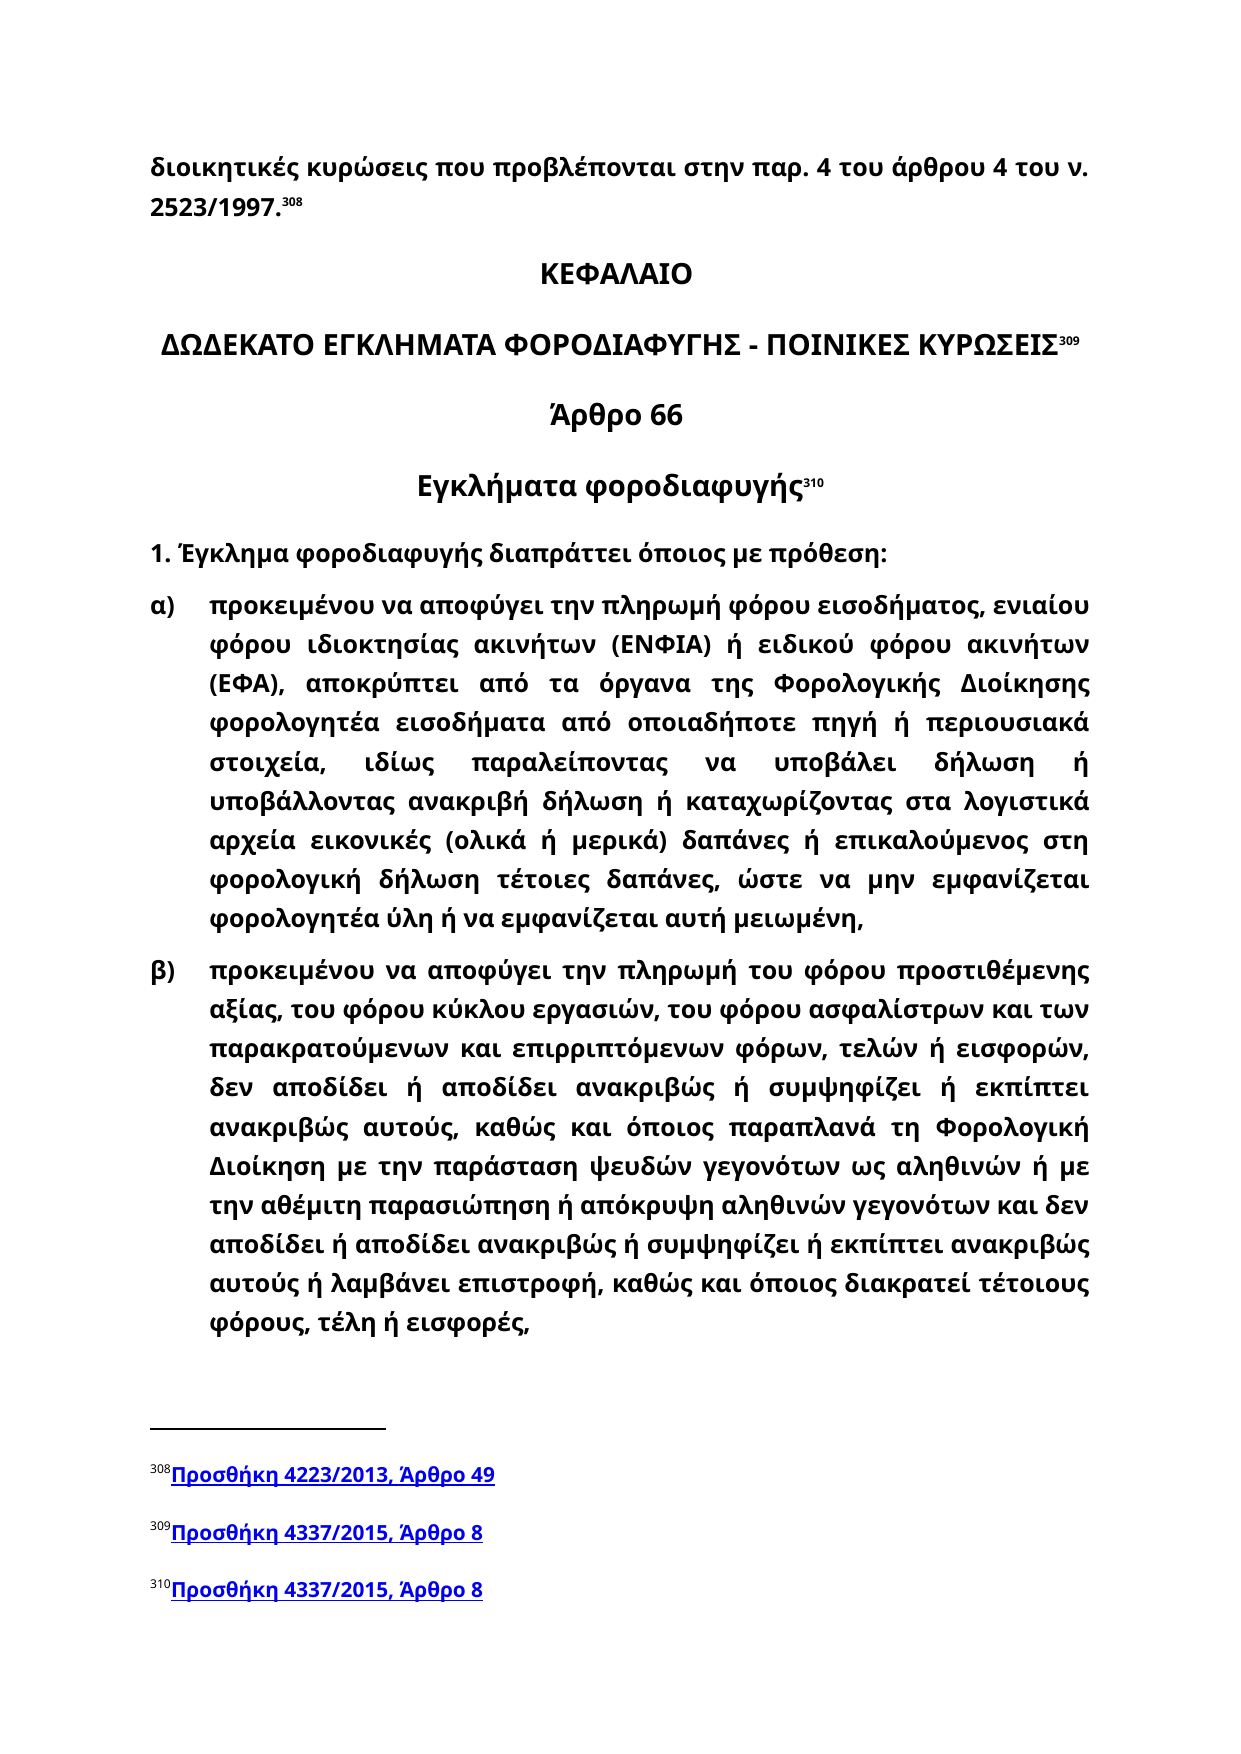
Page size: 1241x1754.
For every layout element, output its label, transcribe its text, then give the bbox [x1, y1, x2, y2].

subtitle ΚΕΦΑΛΑΙΟ [150, 253, 1090, 293]
subtitle Άρθρο 66 [150, 394, 1090, 434]
text Προσθήκη 4337/2015, Άρθρο 8 [150, 1518, 1090, 1546]
subtitle ΔΩΔΕΚΑΤΟ ΕΓΚΛΗΜΑΤΑ ΦΟΡΟΔΙΑΦΥΓΗΣ - ΠΟΙΝΙΚΕΣ ΚΥΡΩΣΕΙΣ [150, 324, 1090, 364]
text 1. Έγκλημα φοροδιαφυγής διαπράττει όποιος με πρόθεση: [150, 536, 1090, 570]
text διοικητικές κυρώσεις που προβλέπονται στην παρ. 4 του άρθρου 4 του ν. 2523/1997. [150, 150, 1090, 223]
list α) προκειμένου να αποφύγει την πληρωμή φόρου εισοδήματος, ενιαίου φόρου ιδιοκτησίας ακινήτων (ΕΝΦΙΑ) ή ειδικού φόρου ακινήτων (ΕΦΑ), αποκρύπτει από τα όργανα της Φορολογικής Διοίκησης φορολογητέα εισοδήματα από οποιαδήποτε πηγή ή περιουσιακά στοιχεία, ιδίως παραλείποντας να υποβάλει δήλωση ή υποβάλλοντας ανακριβή δήλωση ή καταχωρίζοντας στα λογιστικά αρχεία εικονικές (ολικά ή μερικά) δαπάνες ή επικαλούμενος στη φορολογική δήλωση τέτοιες δαπάνες, ώστε να μην εμφανίζεται φορολογητέα ύλη ή να εμφανίζεται αυτή μειωμένη, [150, 587, 1090, 935]
text Προσθήκη 4223/2013, Άρθρο 49 [150, 1460, 1090, 1489]
list β) προκειμένου να αποφύγει την πληρωμή του φόρου προστιθέμενης αξίας, του φόρου κύκλου εργασιών, του φόρου ασφαλίστρων και των παρακρατούμενων και επιρριπτόμενων φόρων, τελών ή εισφορών, δεν αποδίδει ή αποδίδει ανακριβώς ή συμψηφίζει ή εκπίπτει ανακριβώς αυτούς, καθώς και όποιος παραπλανά τη Φορολογική Διοίκηση με την παράσταση ψευδών γεγονότων ως αληθινών ή με την αθέμιτη παρασιώπηση ή απόκρυψη αληθινών γεγονότων και δεν αποδίδει ή αποδίδει ανακριβώς ή συμψηφίζει ή εκπίπτει ανακριβώς αυτούς ή λαμβάνει επιστροφή, καθώς και όποιος διακρατεί τέτοιους φόρους, τέλη ή εισφορές, [150, 952, 1090, 1339]
text Προσθήκη 4337/2015, Άρθρο 8 [150, 1576, 1090, 1604]
subtitle Εγκλήματα φοροδιαφυγής [150, 465, 1090, 505]
